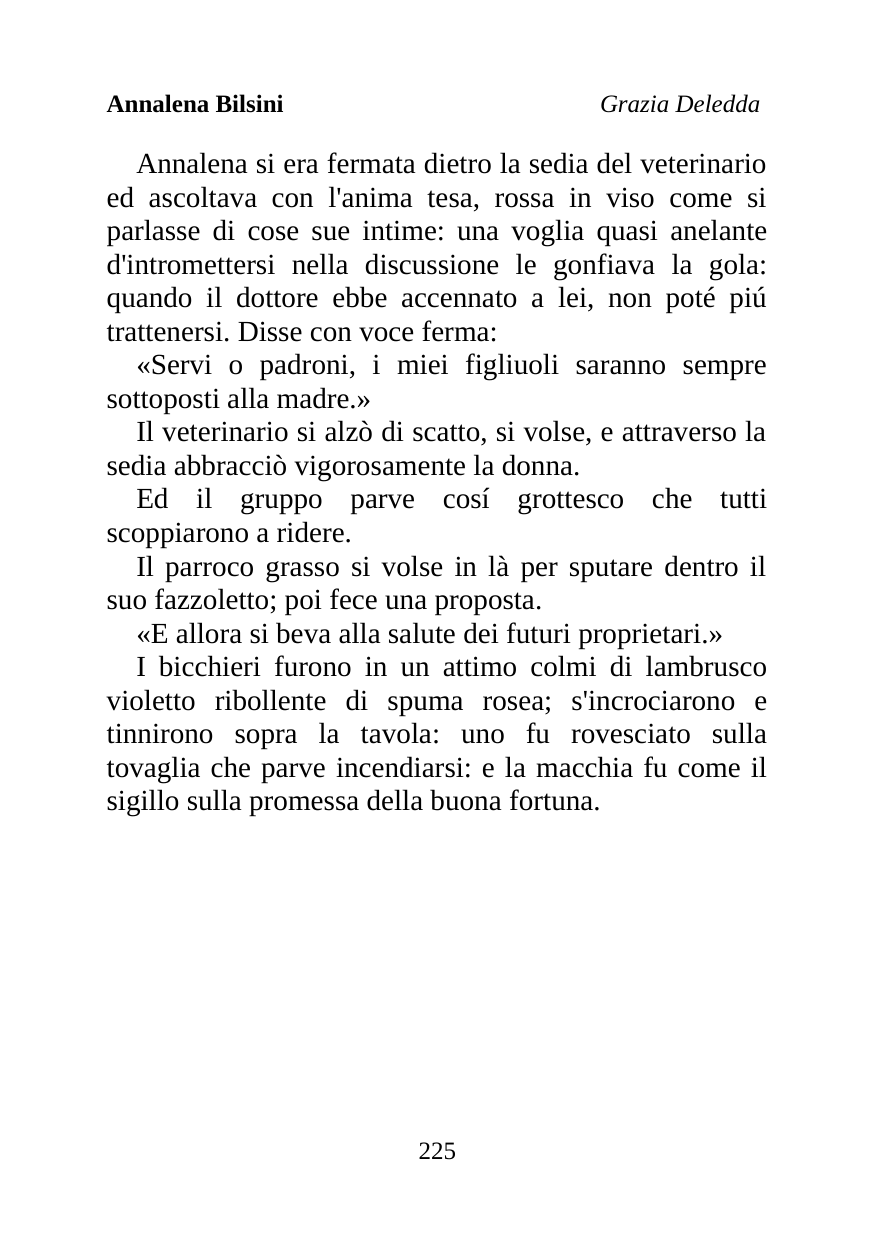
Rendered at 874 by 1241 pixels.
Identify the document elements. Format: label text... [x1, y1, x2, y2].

text Il parroco grasso si volse in là per sputare dentro il suo fazzoletto; poi fece una proposta. [106, 549, 768, 616]
text «Servi o padroni, i miei figliuoli saranno sempre sottoposti alla madre.» [106, 347, 768, 414]
text Il veterinario si alzò di scatto, si volse, e attraverso la sedia abbracciò vigorosamente la donna. [106, 414, 768, 482]
text «E allora si beva alla salute dei futuri proprietari.» [106, 616, 768, 649]
text Ed il gruppo parve cosí grottesco che tutti scoppiarono a ridere. [106, 482, 768, 549]
text Annalena si era fermata dietro la sedia del veterinario ed ascoltava con l'anima tesa, rossa in viso come si parlasse di cose sue intime: una voglia quasi anelante d'intromettersi nella discussione le gonfiava la gola: quando il dottore ebbe accennato a lei, non poté piú trattenersi. Disse con voce ferma: [106, 146, 768, 347]
text I bicchieri furono in un attimo colmi di lambrusco violetto ribollente di spuma rosea; s'incrociarono e tinnirono sopra la tavola: uno fu rovesciato sulla tovaglia che parve incendiarsi: e la macchia fu come il sigillo sulla promessa della buona fortuna. [106, 649, 768, 817]
